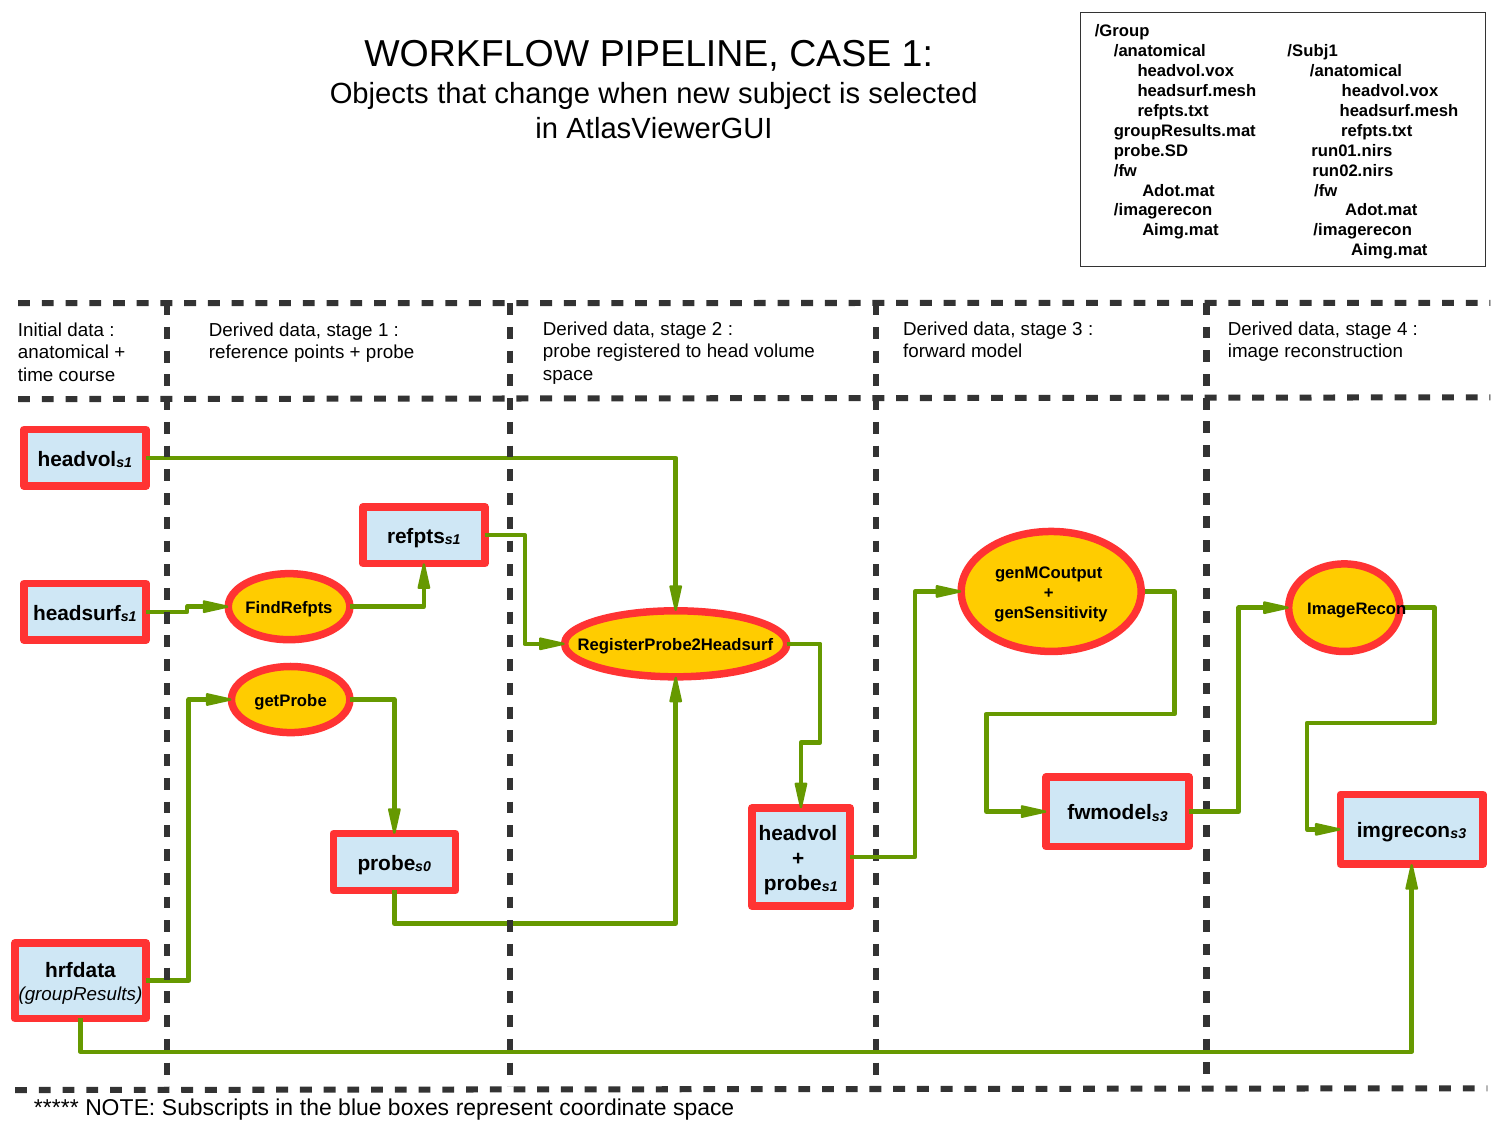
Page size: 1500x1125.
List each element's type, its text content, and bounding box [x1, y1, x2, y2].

text_box RegisterProbe2Headsurf [564, 610, 787, 677]
text_box FindRefpts [228, 573, 350, 640]
text_box Derived data, stage 2 : probe registered to head volume space [528, 309, 874, 392]
text_box imgrecons3 [1340, 794, 1484, 865]
text_box probes0 [333, 833, 456, 891]
text_box getProbe [231, 666, 350, 733]
text_box ***** NOTE: Subscripts in the blue boxes represent coordinate space [17, 1084, 1031, 1125]
text_box Initial data : anatomical + time course [3, 310, 176, 393]
text_box Derived data, stage 4 : image reconstruction [1213, 309, 1457, 385]
text_box Derived data, stage 3 : forward model [888, 309, 1172, 385]
text_box genMCoutput + genSensitivity [961, 531, 1142, 652]
text_box /Group /anatomical /Subj1 headvol.vox /anatomical headsurf.mesh headvol.vox refpts.txt headsurf.mesh groupResults.mat refpts.txt probe.SD run01.nirs /fw run02.nirs Adot.mat /fw /imagerecon Adot.mat Aimg.mat /imagerecon Aimg.mat [1080, 12, 1486, 267]
text_box headvol + probes1 [751, 808, 851, 907]
text_box Derived data, stage 1 : reference points + probe [194, 310, 499, 371]
text_box refptss1 [362, 506, 485, 564]
text_box headsurfs1 [23, 583, 147, 641]
text_box headvols1 [23, 429, 147, 487]
text_box fwmodels3 [1046, 776, 1189, 847]
text_box ImageRecon [1288, 563, 1400, 652]
text_box hrfdata (groupResults) [15, 942, 147, 1019]
text_box WORKFLOW PIPELINE, CASE 1: Objects that change when new subject is selected in AtlasViewerGUI [315, 21, 1019, 172]
